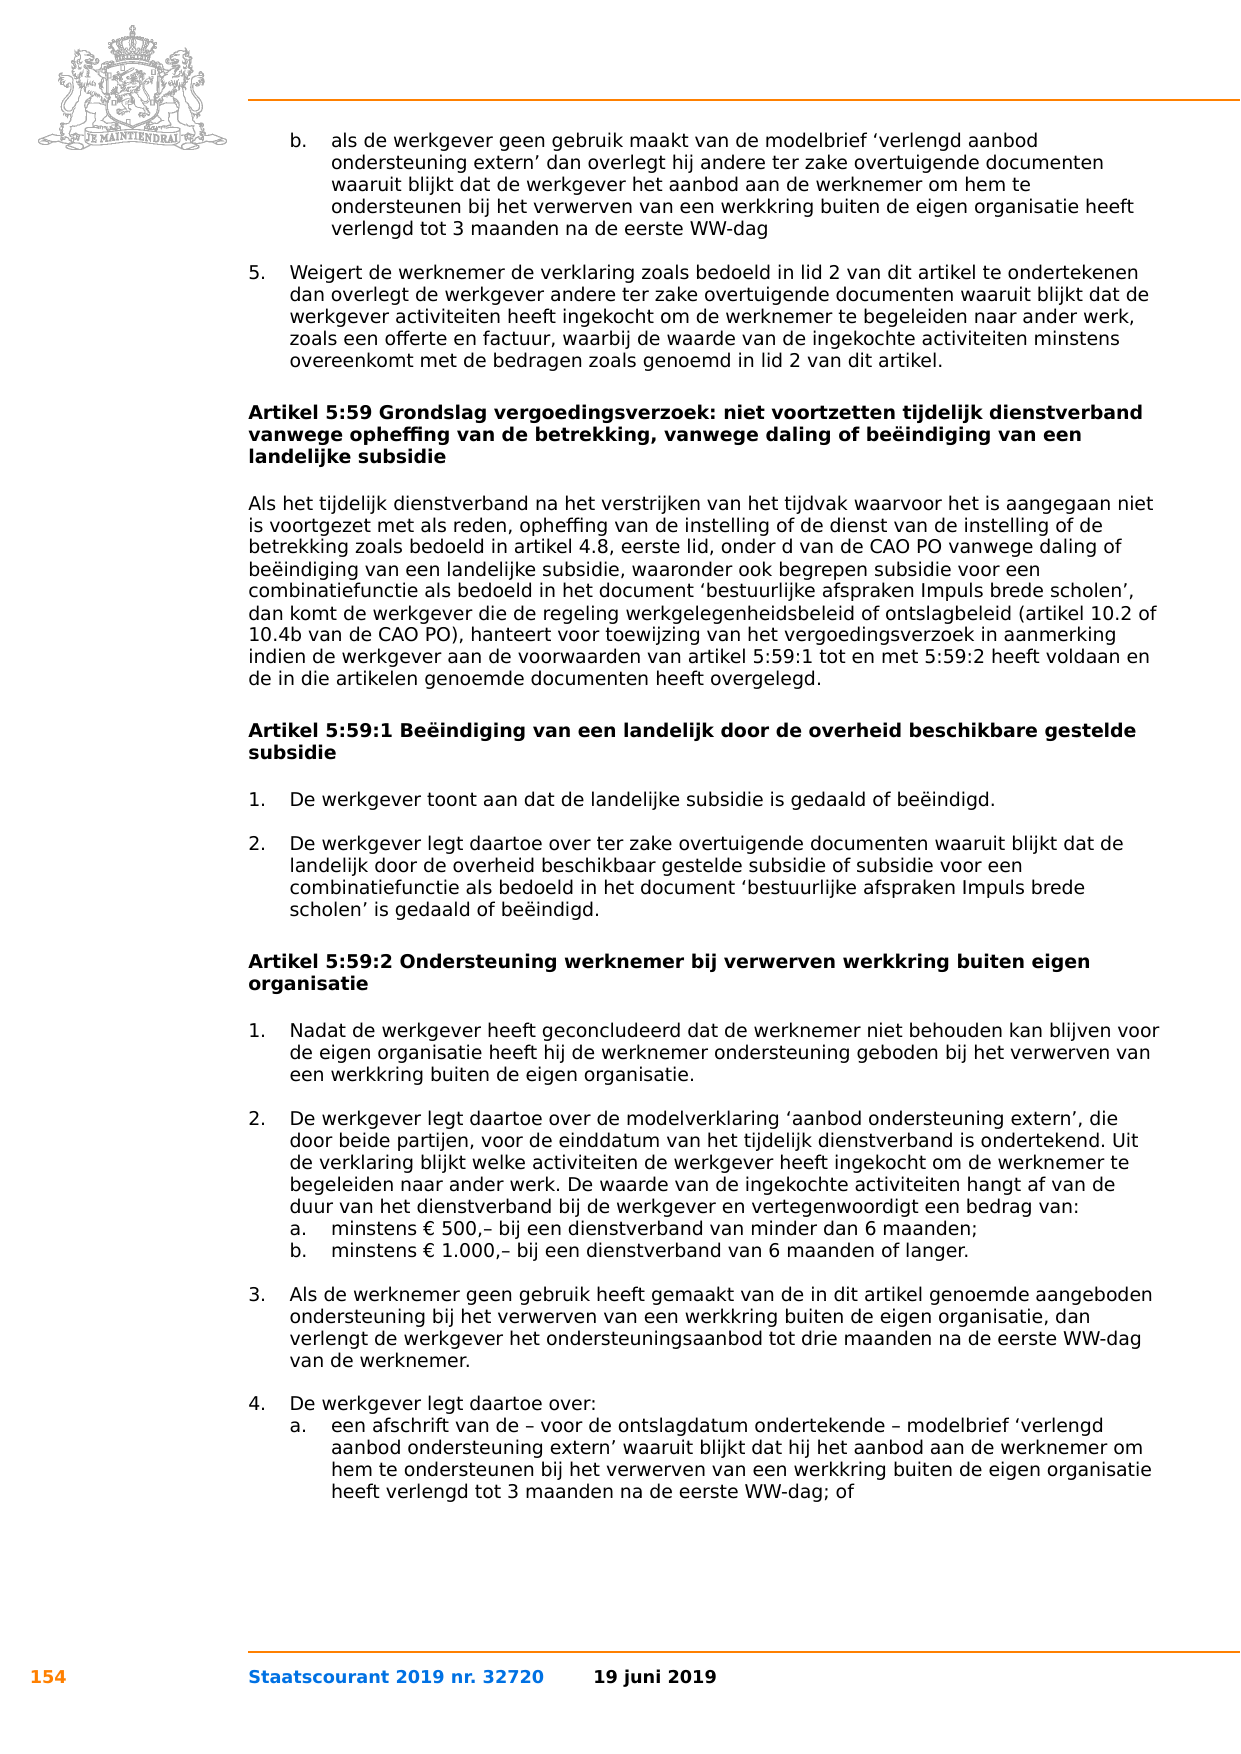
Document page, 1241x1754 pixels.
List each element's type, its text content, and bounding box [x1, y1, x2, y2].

subtitle Artikel 5:59 Grondslag vergoedingsverzoek: niet voortzetten tijdelijk dienstverband vanwege opheffing van de betrekking, vanwege daling of beëindiging van een landelijke subsidie [248, 402, 1163, 467]
text 4. De werkgever legt daartoe over: [248, 1393, 1163, 1415]
text 2. De werkgever legt daartoe over de modelverklaring ‘aanbod ondersteuning extern’, die door beide partijen, voor de einddatum van het tijdelijk dienstverband is ondertekend. Uit de verklaring blijkt welke activiteiten de werkgever heeft ingekocht om de werknemer te begeleiden naar ander werk. De waarde van de ingekochte activiteiten hangt af van de duur van het dienstverband bij de werkgever en vertegenwoordigt een bedrag van: [248, 1108, 1163, 1218]
text 5. Weigert de werknemer de verklaring zoals bedoeld in lid 2 van dit artikel te ondertekenen dan overlegt de werkgever andere ter zake overtuigende documenten waaruit blijkt dat de werkgever activiteiten heeft ingekocht om de werknemer te begeleiden naar ander werk, zoals een offerte en factuur, waarbij de waarde van de ingekochte activiteiten minstens overeenkomt met de bedragen zoals genoemd in lid 2 van dit artikel. [248, 262, 1163, 372]
text 1. Nadat de werkgever heeft geconcludeerd dat de werknemer niet behouden kan blijven voor de eigen organisatie heeft hij de werknemer ondersteuning geboden bij het verwerven van een werkkring buiten de eigen organisatie. [248, 1020, 1163, 1086]
text b. minstens € 1.000,– bij een dienstverband van 6 maanden of langer. [289, 1240, 1163, 1262]
text a. minstens € 500,– bij een dienstverband van minder dan 6 maanden; [289, 1218, 1163, 1240]
text 2. De werkgever legt daartoe over ter zake overtuigende documenten waaruit blijkt dat de landelijk door de overheid beschikbaar gestelde subsidie of subsidie voor een combinatiefunctie als bedoeld in het document ‘bestuurlijke afspraken Impuls brede scholen’ is gedaald of beëindigd. [248, 833, 1163, 921]
picture [38, 25, 227, 150]
subtitle Artikel 5:59:1 Beëindiging van een landelijk door de overheid beschikbare gestelde subsidie [248, 720, 1163, 764]
text b. als de werkgever geen gebruik maakt van de modelbrief ‘verlengd aanbod ondersteuning extern’ dan overlegt hij andere ter zake overtuigende documenten waaruit blijkt dat de werkgever het aanbod aan de werknemer om hem te ondersteunen bij het verwerven van een werkkring buiten de eigen organisatie heeft verlengd tot 3 maanden na de eerste WW-dag [289, 130, 1163, 240]
text 3. Als de werknemer geen gebruik heeft gemaakt van de in dit artikel genoemde aangeboden ondersteuning bij het verwerven van een werkkring buiten de eigen organisatie, dan verlengt de werkgever het ondersteuningsaanbod tot drie maanden na de eerste WW-dag van de werknemer. [248, 1283, 1163, 1371]
text a. een afschrift van de – voor de ontslagdatum ondertekende – modelbrief ‘verlengd aanbod ondersteuning extern’ waaruit blijkt dat hij het aanbod aan de werknemer om hem te ondersteunen bij het verwerven van een werkkring buiten de eigen organisatie heeft verlengd tot 3 maanden na de eerste WW-dag; of [289, 1415, 1163, 1503]
text 1. De werkgever toont aan dat de landelijke subsidie is gedaald of beëindigd. [248, 789, 1163, 811]
text Als het tijdelijk dienstverband na het verstrijken van het tijdvak waarvoor het is aangegaan niet is voortgezet met als reden, opheffing van de instelling of de dienst van de instelling of de betrekking zoals bedoeld in artikel 4.8, eerste lid, onder d van de CAO PO vanwege daling of beëindiging van een landelijke subsidie, waaronder ook begrepen subsidie voor een combinatiefunctie als bedoeld in het document ‘bestuurlijke afspraken Impuls brede scholen’, dan komt de werkgever die de regeling werkgelegenheidsbeleid of ontslagbeleid (artikel 10.2 of 10.4b van de CAO PO), hanteert voor toewijzing van het vergoedingsverzoek in aanmerking indien de werkgever aan de voorwaarden van artikel 5:59:1 tot en met 5:59:2 heeft voldaan en de in die artikelen genoemde documenten heeft overgelegd. [248, 492, 1163, 690]
subtitle Artikel 5:59:2 Ondersteuning werknemer bij verwerven werkkring buiten eigen organisatie [248, 951, 1163, 995]
